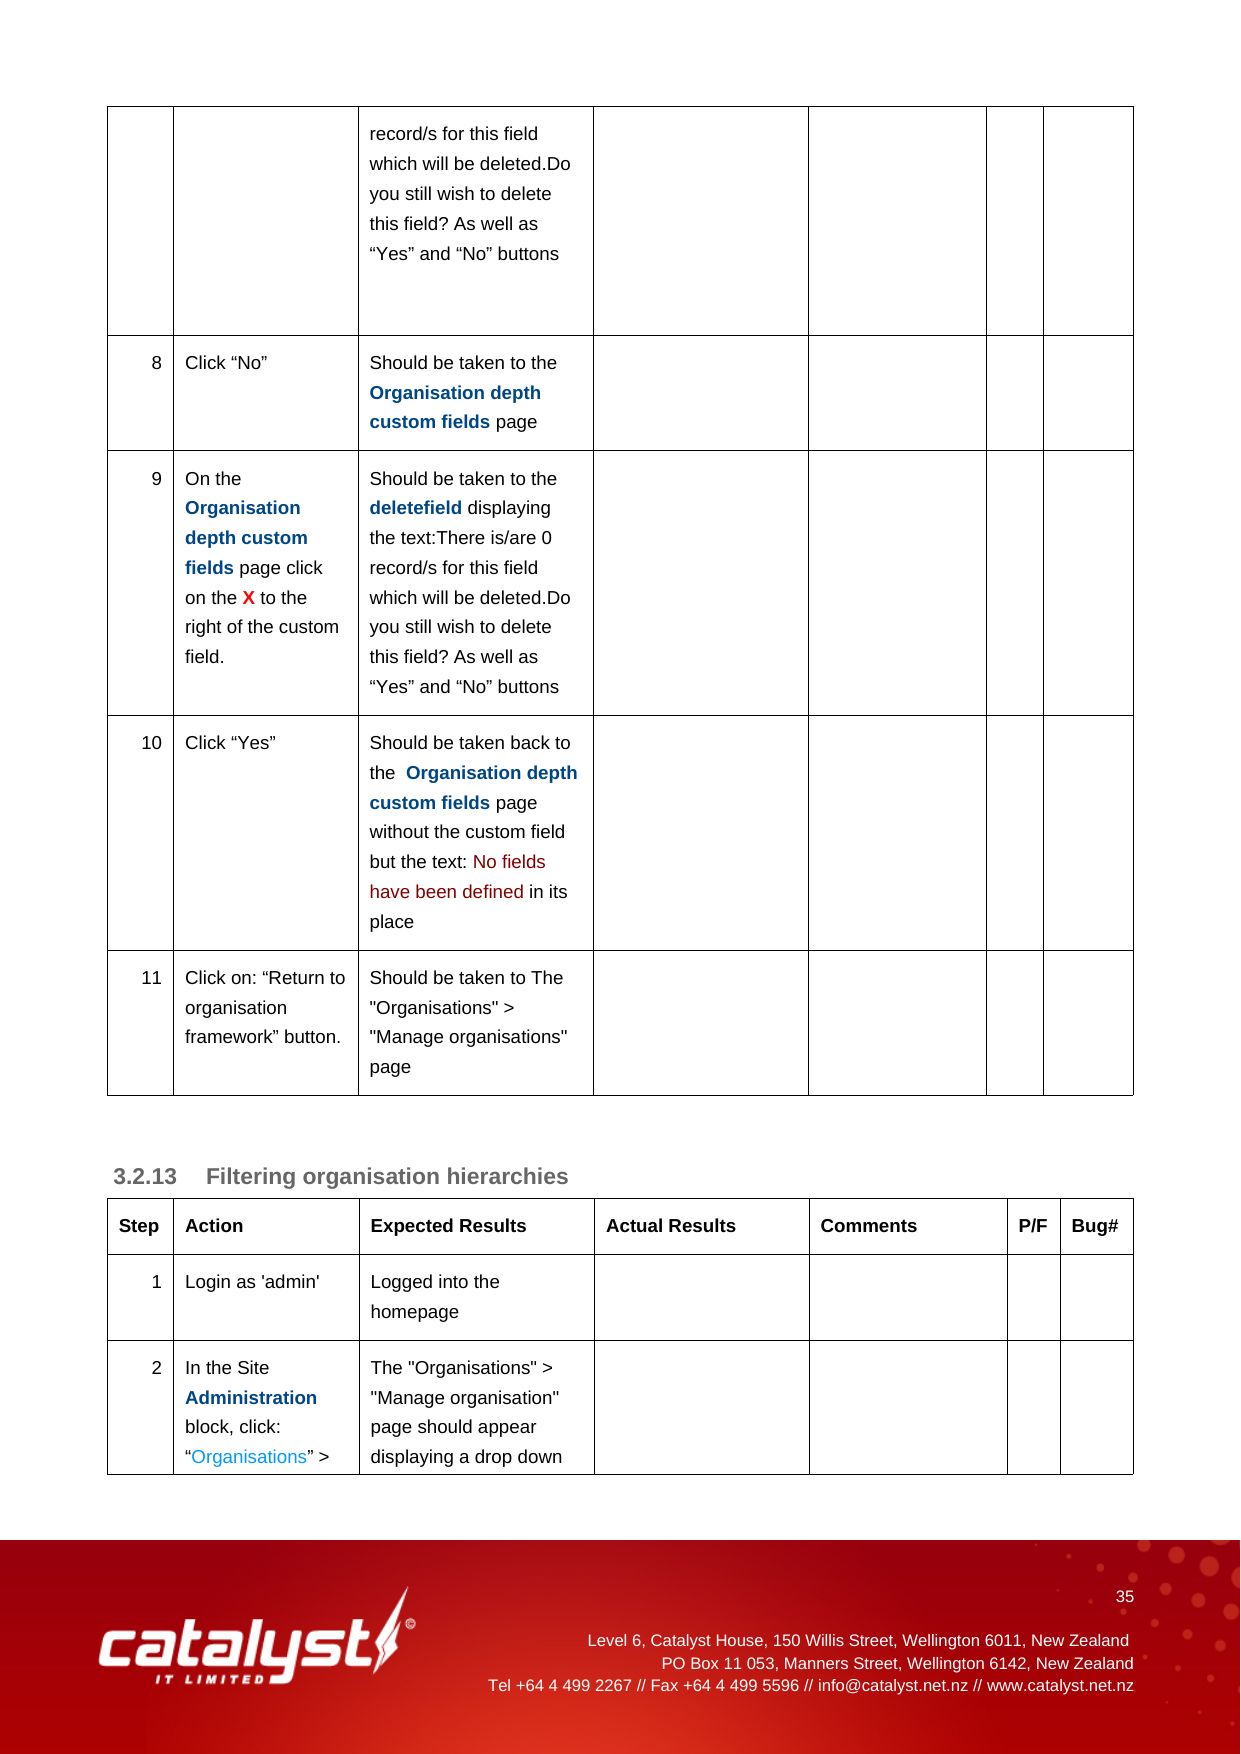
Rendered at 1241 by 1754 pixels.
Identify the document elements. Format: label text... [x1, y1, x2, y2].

table_header Action [174, 1199, 359, 1254]
table_cell [809, 107, 986, 335]
table_header Step [108, 1199, 173, 1254]
table_cell [1008, 1341, 1060, 1473]
table_cell Should be taken to The "Organisations" > "Manage organisations" page [359, 951, 593, 1095]
table_header Bug# [1061, 1199, 1133, 1254]
table_cell 11 [108, 951, 173, 1095]
table_cell [809, 716, 986, 950]
table_cell [1044, 951, 1133, 1095]
table_cell [595, 1255, 809, 1340]
table_cell [594, 716, 808, 950]
table_cell [809, 336, 986, 450]
table_cell Logged into the homepage [360, 1255, 594, 1340]
table_cell 9 [108, 451, 173, 715]
table_cell In the Site Administration block, click: “Organisations” > [174, 1341, 359, 1473]
table_cell [809, 951, 986, 1095]
table_cell [1061, 1255, 1133, 1340]
table_header Comments [810, 1199, 1007, 1254]
table_cell [594, 336, 808, 450]
table_cell [987, 107, 1043, 335]
table_cell [1044, 451, 1133, 715]
table_cell Login as 'admin' [174, 1255, 359, 1340]
table_cell [108, 107, 173, 335]
table_cell 8 [108, 336, 173, 450]
table_cell 1 [108, 1255, 173, 1340]
table_cell [594, 107, 808, 335]
table_cell [1044, 107, 1133, 335]
table_cell Should be taken to the Organisation depth custom fields page [359, 336, 593, 450]
table_cell [595, 1341, 809, 1473]
table_cell [809, 451, 986, 715]
table_cell [987, 451, 1043, 715]
table_cell Click “No” [174, 336, 358, 450]
table_cell [594, 951, 808, 1095]
table_cell [1044, 336, 1133, 450]
table_cell Should be taken to the deletefield displaying the text:There is/are 0 record/s for this field which will be deleted.Do you still wish to delete this field? As well as “Yes” and “No” buttons [359, 451, 593, 715]
table_header Expected Results [360, 1199, 594, 1254]
table_cell 10 [108, 716, 173, 950]
table_cell The "Organisations" > "Manage organisation" page should appear displaying a drop down [360, 1341, 594, 1473]
table_cell [987, 716, 1043, 950]
table_cell On the Organisation depth custom fields page click on the X to the right of the custom field. [174, 451, 358, 715]
table_header Actual Results [595, 1199, 809, 1254]
table_cell [594, 451, 808, 715]
table_cell 2 [108, 1341, 173, 1473]
table_cell [1061, 1341, 1133, 1473]
table_cell [174, 107, 358, 335]
table_cell [1008, 1255, 1060, 1340]
table_cell Click on: “Return to organisation framework” button. [174, 951, 358, 1095]
picture [0, 1540, 1241, 1754]
subtitle Filtering organisation hierarchies [107, 1163, 1103, 1189]
table_header P/F [1008, 1199, 1060, 1254]
table_cell Should be taken back to the Organisation depth custom fields page without the custom field but the text: No fields have been defined in its place [359, 716, 593, 950]
table_cell [987, 336, 1043, 450]
table_cell record/s for this field which will be deleted.Do you still wish to delete this field? As well as “Yes” and “No” buttons [359, 107, 593, 335]
table_cell [810, 1341, 1007, 1473]
table_cell [987, 951, 1043, 1095]
table_cell Click “Yes” [174, 716, 358, 950]
table_cell [810, 1255, 1007, 1340]
table_cell [1044, 716, 1133, 950]
